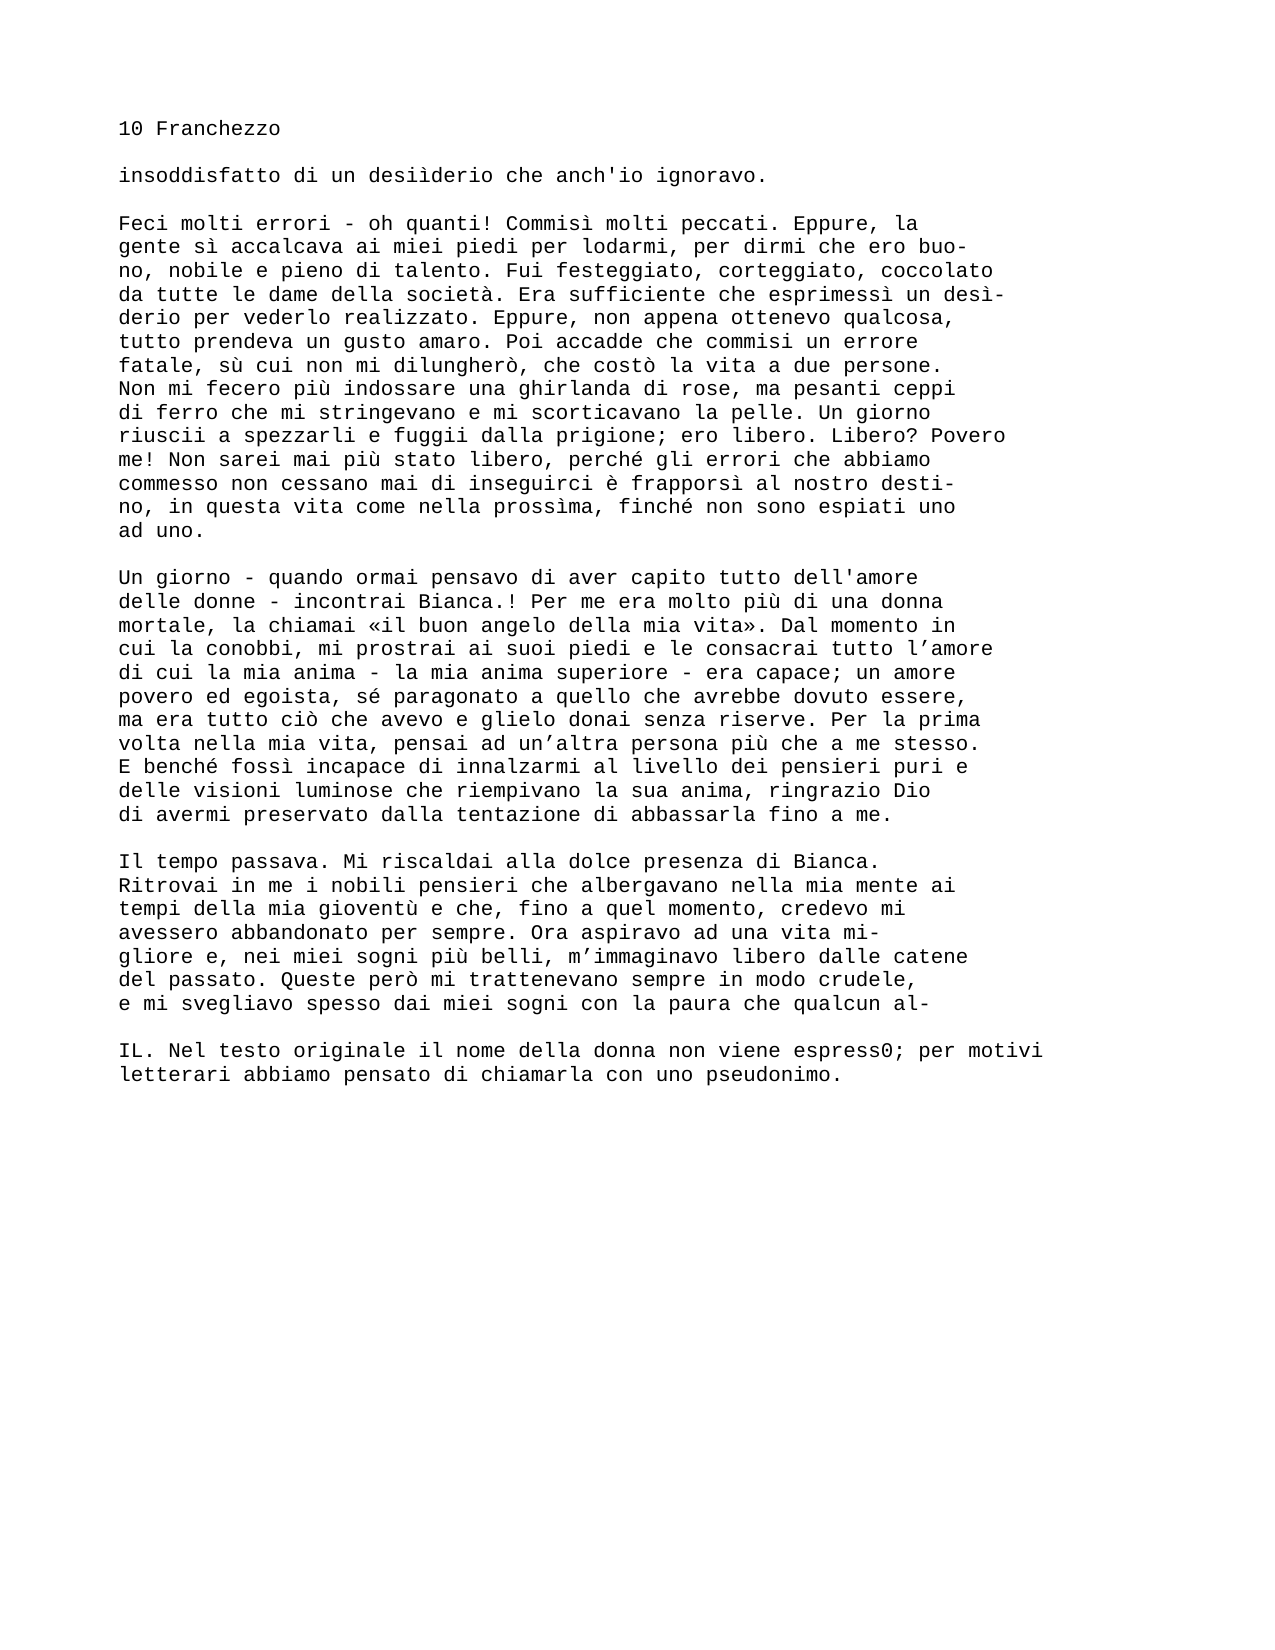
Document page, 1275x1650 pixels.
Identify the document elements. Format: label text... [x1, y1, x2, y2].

text IL. Nel testo originale il nome della donna non viene espress0; per motivi [118, 1040, 1157, 1064]
text gliore e, nei miei sogni più belli, m’immaginavo libero dalle catene [118, 946, 1157, 969]
text da tutte le dame della società. Era sufficiente che esprimessì un desì- [118, 284, 1157, 307]
text volta nella mia vita, pensai ad un’altra persona più che a me stesso. [118, 733, 1157, 757]
text fatale, sù cui non mi dilungherò, che costò la vita a due persone. [118, 354, 1157, 378]
text avessero abbandonato per sempre. Ora aspiravo ad una vita mi- [118, 922, 1157, 946]
text delle donne - incontrai Bianca.! Per me era molto più di una donna [118, 591, 1157, 615]
text cui la conobbi, mi prostrai ai suoi piedi e le consacrai tutto l’amore [118, 638, 1157, 662]
text mortale, la chiamai «il buon angelo della mia vita». Dal momento in [118, 615, 1157, 638]
text tutto prendeva un gusto amaro. Poi accadde che commisi un errore [118, 331, 1157, 354]
text ad uno. [118, 520, 1157, 544]
text me! Non sarei mai più stato libero, perché gli errori che abbiamo [118, 449, 1157, 473]
text Non mi fecero più indossare una ghirlanda di rose, ma pesanti ceppi [118, 378, 1157, 402]
text Un giorno - quando ormai pensavo di aver capito tutto dell'amore [118, 567, 1157, 591]
text 10 Franchezzo [118, 118, 1157, 142]
text povero ed egoista, sé paragonato a quello che avrebbe dovuto essere, [118, 686, 1157, 709]
text no, in questa vita come nella prossìma, finché non sono espiati uno [118, 496, 1157, 520]
text letterari abbiamo pensato di chiamarla con uno pseudonimo. [118, 1064, 1157, 1088]
text E benché fossì incapace di innalzarmi al livello dei pensieri puri e [118, 757, 1157, 780]
text no, nobile e pieno di talento. Fui festeggiato, corteggiato, coccolato [118, 260, 1157, 284]
text di avermi preservato dalla tentazione di abbassarla fino a me. [118, 804, 1157, 827]
text delle visioni luminose che riempivano la sua anima, ringrazio Dio [118, 780, 1157, 804]
text tempi della mia gioventù e che, fino a quel momento, credevo mi [118, 898, 1157, 922]
text di cui la mia anima - la mia anima superiore - era capace; un amore [118, 662, 1157, 686]
text derio per vederlo realizzato. Eppure, non appena ottenevo qualcosa, [118, 307, 1157, 331]
text insoddisfatto di un desiìderio che anch'io ignoravo. [118, 165, 1157, 189]
text ma era tutto ciò che avevo e glielo donai senza riserve. Per la prima [118, 709, 1157, 733]
text gente sì accalcava ai miei piedi per lodarmi, per dirmi che ero buo- [118, 236, 1157, 260]
text del passato. Queste però mi trattenevano sempre in modo crudele, [118, 969, 1157, 993]
text commesso non cessano mai di inseguirci è frapporsì al nostro desti- [118, 473, 1157, 496]
text Il tempo passava. Mi riscaldai alla dolce presenza di Bianca. [118, 851, 1157, 875]
text Feci molti errori - oh quanti! Commisì molti peccati. Eppure, la [118, 213, 1157, 236]
text di ferro che mi stringevano e mi scorticavano la pelle. Un giorno [118, 402, 1157, 426]
text e mi svegliavo spesso dai miei sogni con la paura che qualcun al- [118, 993, 1157, 1017]
text riuscii a spezzarli e fuggii dalla prigione; ero libero. Libero? Povero [118, 426, 1157, 449]
text Ritrovai in me i nobili pensieri che albergavano nella mia mente ai [118, 875, 1157, 898]
